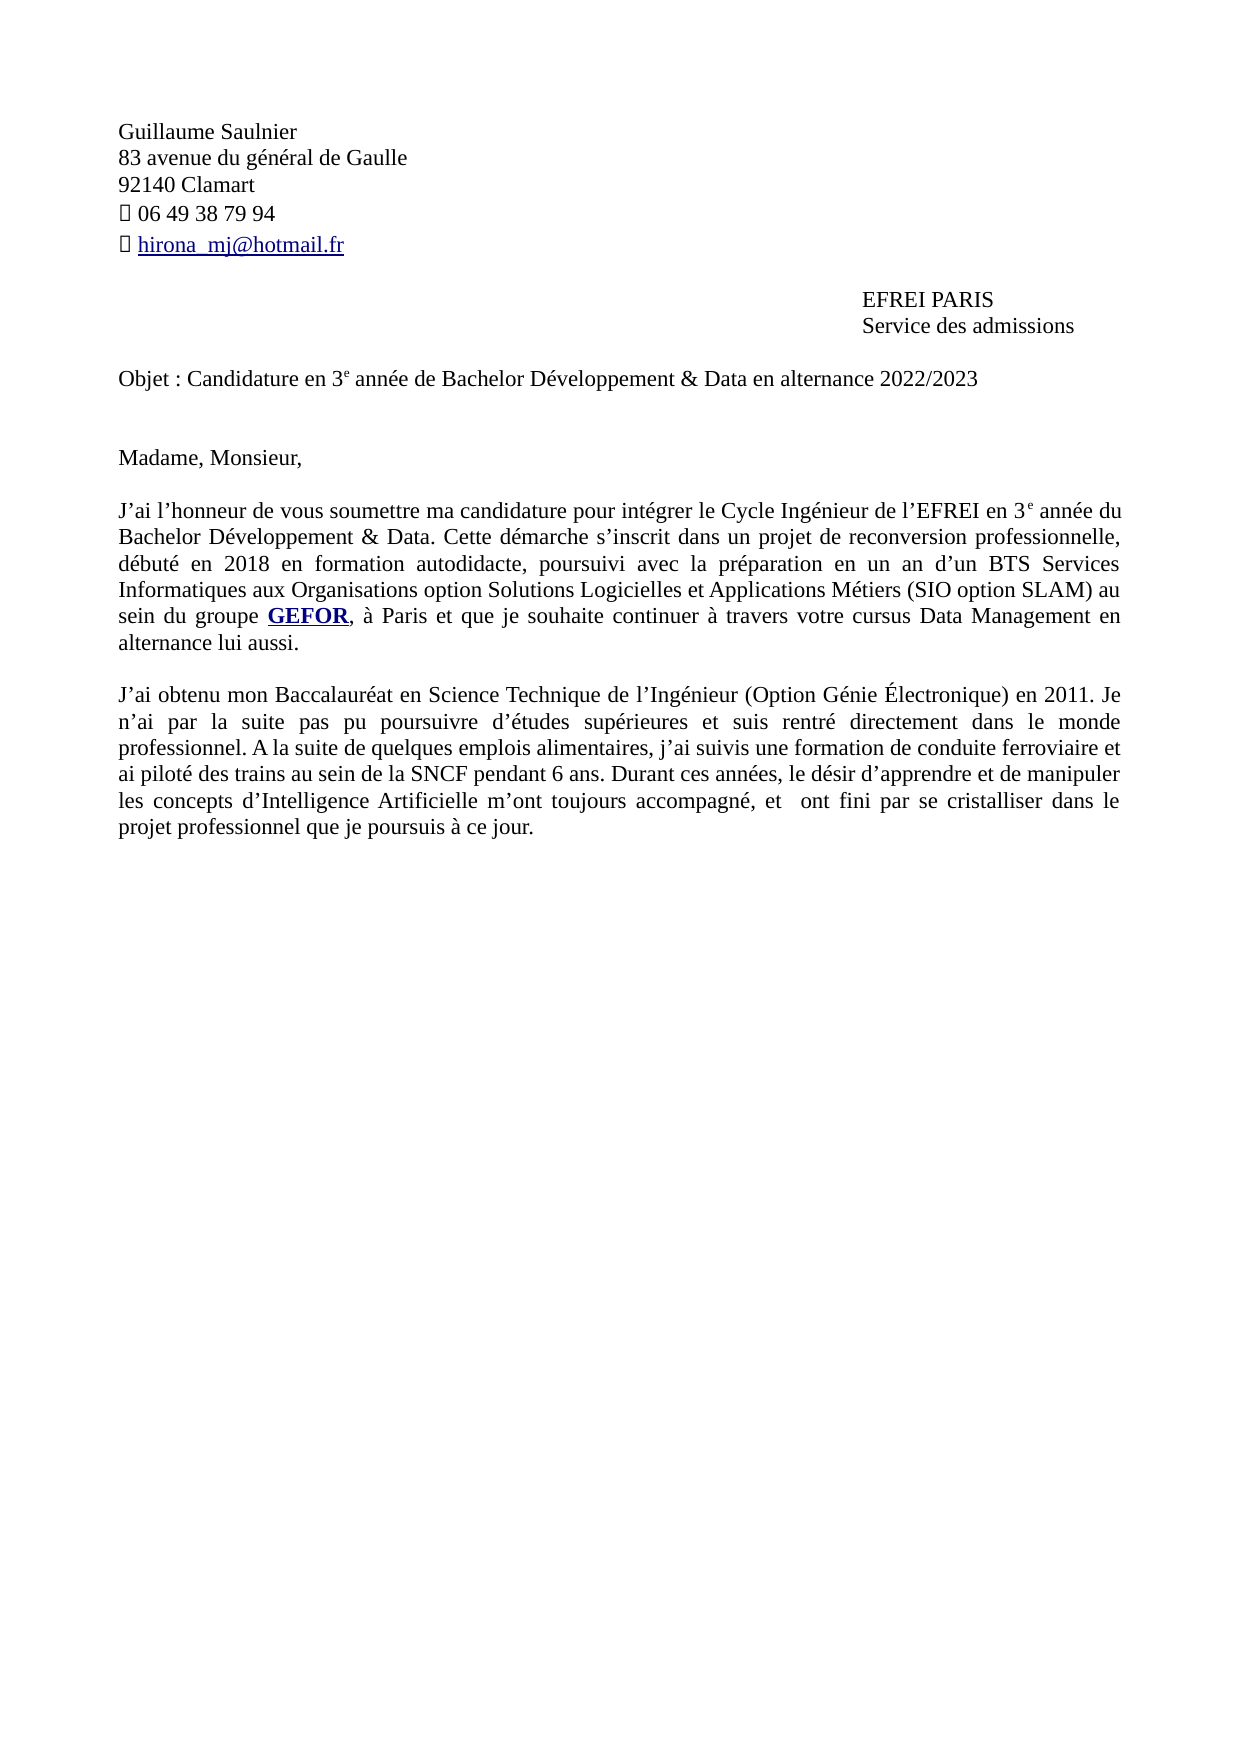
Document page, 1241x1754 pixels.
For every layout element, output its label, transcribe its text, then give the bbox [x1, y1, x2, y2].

text EFREI PARIS [118, 286, 1122, 312]
text Guillaume Saulnier [118, 118, 1122, 144]
text Objet : Candidature en 3e année de Bachelor Développement & Data en alternance 2022/2023 [118, 365, 1122, 391]
text 83 avenue du général de Gaulle [118, 144, 1122, 171]
text Service des admissions [118, 312, 1122, 339]
text  06 49 38 79 94 [118, 197, 1122, 228]
text  hirona_mj@hotmail.fr [118, 228, 1122, 260]
text Madame, Monsieur, [118, 444, 1122, 471]
text J’ai obtenu mon Baccalauréat en Science Technique de l’Ingénieur (Option Génie Électronique) en 2011. Je n’ai par la suite pas pu poursuivre d’études supérieures et suis rentré directement dans le monde professionnel. A la suite de quelques emplois alimentaires, j’ai suivis une formation de conduite ferroviaire et ai piloté des trains au sein de la SNCF pendant 6 ans. Durant ces années, le désir d’apprendre et de manipuler les concepts d’Intelligence Artificielle m’ont toujours accompagné, et ont fini par se cristalliser dans le projet professionnel que je poursuis à ce jour. [118, 681, 1122, 839]
text J’ai l’honneur de vous soumettre ma candidature pour intégrer le Cycle Ingénieur de l’EFREI en 3e année du Bachelor Développement & Data. Cette démarche s’inscrit dans un projet de reconversion professionnelle, débuté en 2018 en formation autodidacte, poursuivi avec la préparation en un an d’un BTS Services Informatiques aux Organisations option Solutions Logicielles et Applications Métiers (SIO option SLAM) au sein du groupe GEFOR, à Paris et que je souhaite continuer à travers votre cursus Data Management en alternance lui aussi. [118, 497, 1122, 655]
text 92140 Clamart [118, 171, 1122, 197]
